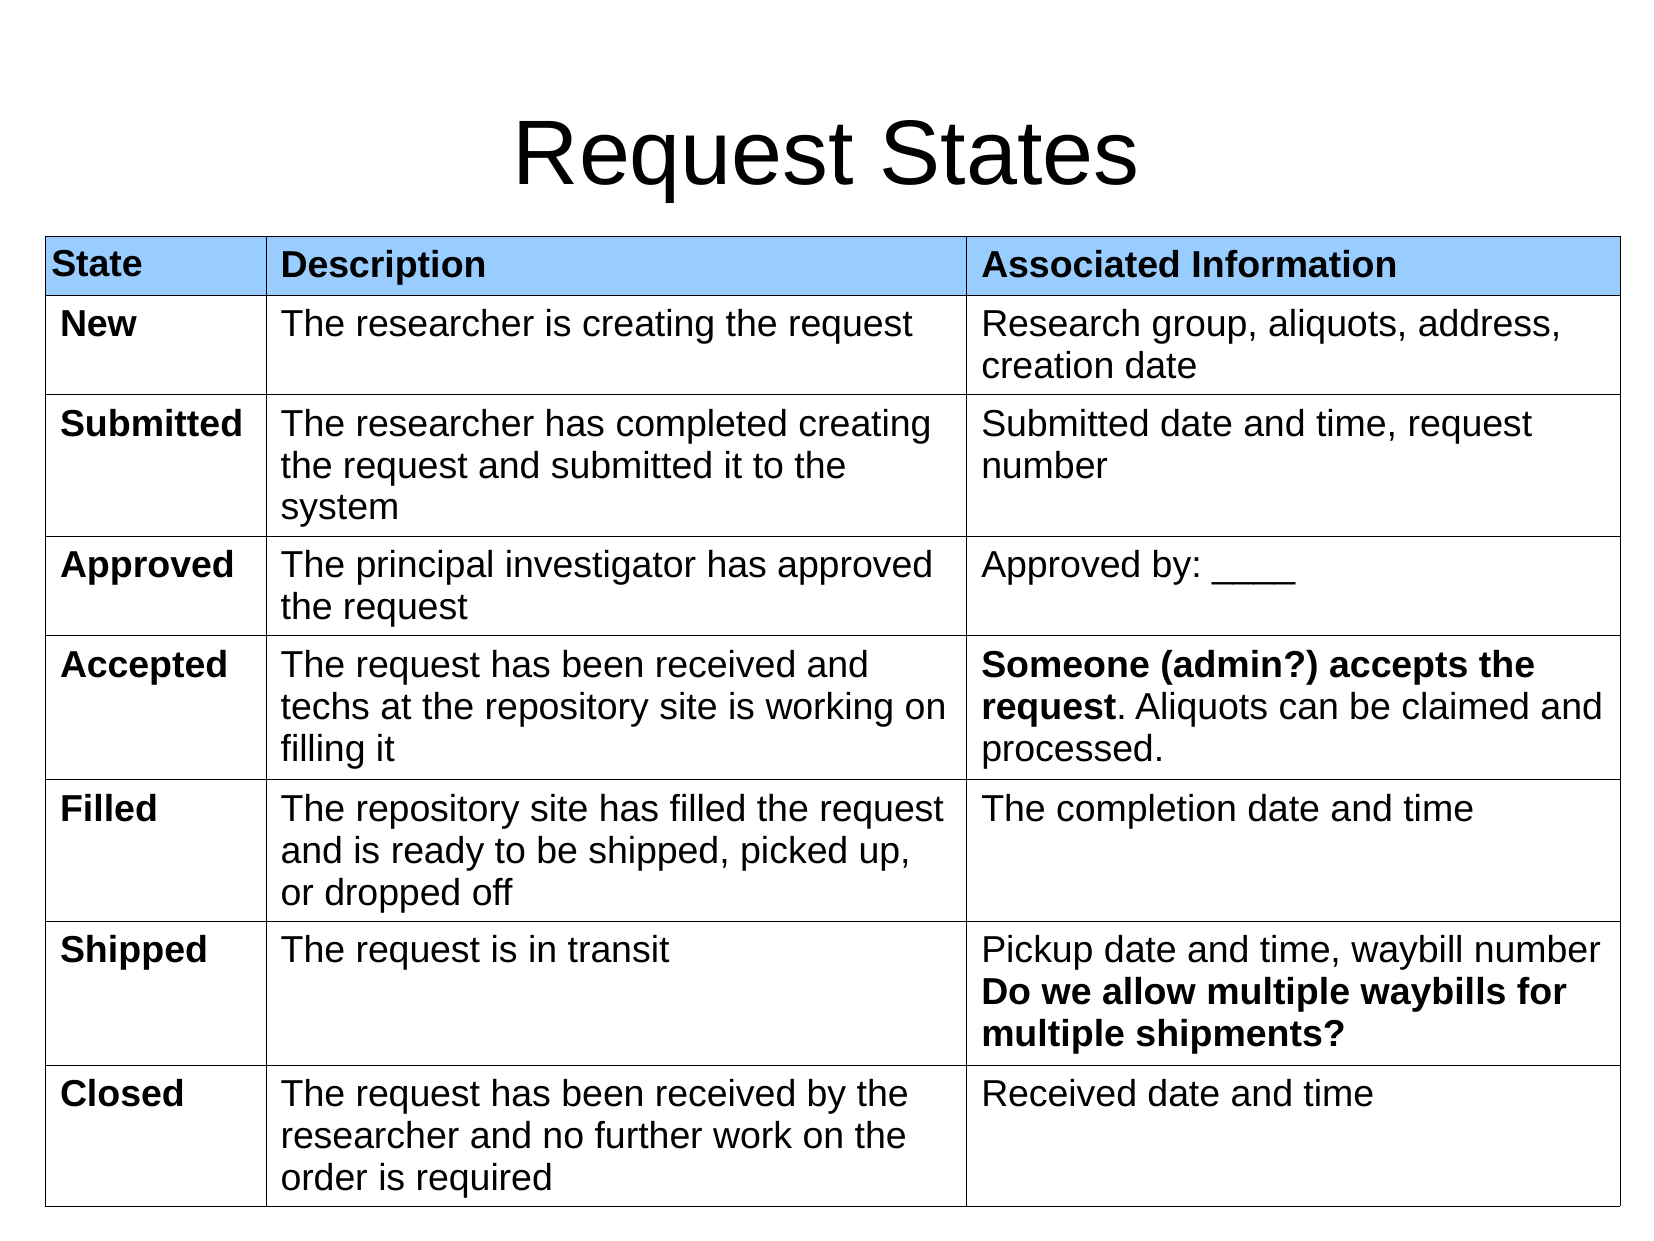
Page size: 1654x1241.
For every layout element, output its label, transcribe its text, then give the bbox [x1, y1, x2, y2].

table_header Description [267, 237, 966, 295]
table_cell Received date and time [967, 1066, 1620, 1206]
table_cell The completion date and time [967, 780, 1620, 921]
table_cell Closed [46, 1066, 266, 1206]
table_cell Accepted [46, 636, 266, 779]
table_cell The researcher is creating the request [267, 296, 966, 394]
table_cell The request has been received and techs at the repository site is working on filling it [267, 636, 966, 779]
table_cell Pickup date and time, waybill number Do we allow multiple waybills for multiple shipments? [967, 922, 1620, 1065]
table_cell New [46, 296, 266, 394]
table_cell Research group, aliquots, address, creation date [967, 296, 1620, 394]
table_cell Filled [46, 780, 266, 921]
table_cell The request has been received by the researcher and no further work on the order is required [267, 1066, 966, 1206]
table_cell The researcher has completed creating the request and submitted it to the system [267, 395, 966, 536]
table_cell The repository site has filled the request and is ready to be shipped, picked up, or dropped off [267, 780, 966, 921]
table_header State [46, 237, 266, 295]
table_cell Approved by: ____ [967, 537, 1620, 635]
table_cell The request is in transit [267, 922, 966, 1065]
table_cell Shipped [46, 922, 266, 1065]
table_header Associated Information [967, 237, 1620, 295]
table_cell Approved [46, 537, 266, 635]
table_cell Submitted [46, 395, 266, 536]
title Request States [82, 49, 1571, 236]
table_cell Submitted date and time, request number [967, 395, 1620, 536]
table_cell Someone (admin?) accepts the request. Aliquots can be claimed and processed. [967, 636, 1620, 779]
table_cell The principal investigator has approved the request [267, 537, 966, 635]
